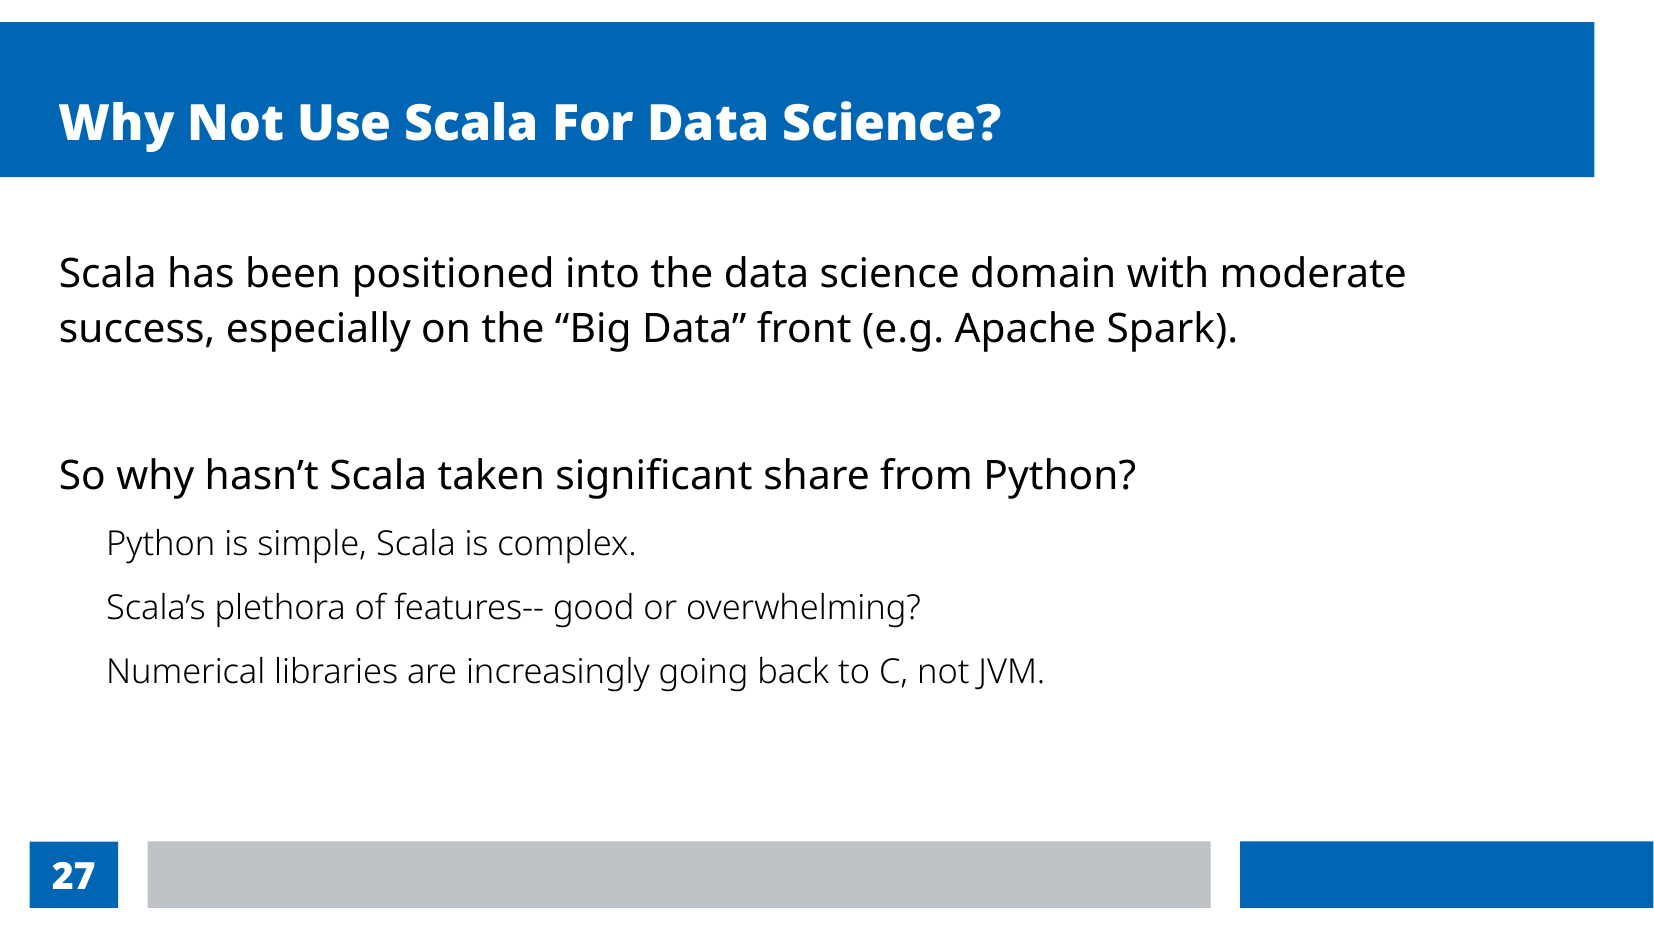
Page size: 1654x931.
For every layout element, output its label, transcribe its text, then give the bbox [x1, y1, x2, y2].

list Scala has been positioned into the data science domain with moderate success, especially on the “Big Data” front (e.g. Apache Spark). So why hasn’t Scala taken significant share from Python? Python is simple, Scala is complex. Scala’s plethora of features-- good or overwhelming? Numerical libraries are increasingly going back to C, not JVM. [59, 243, 1565, 820]
title Why Not Use Scala For Data Science? [59, 44, 1595, 156]
